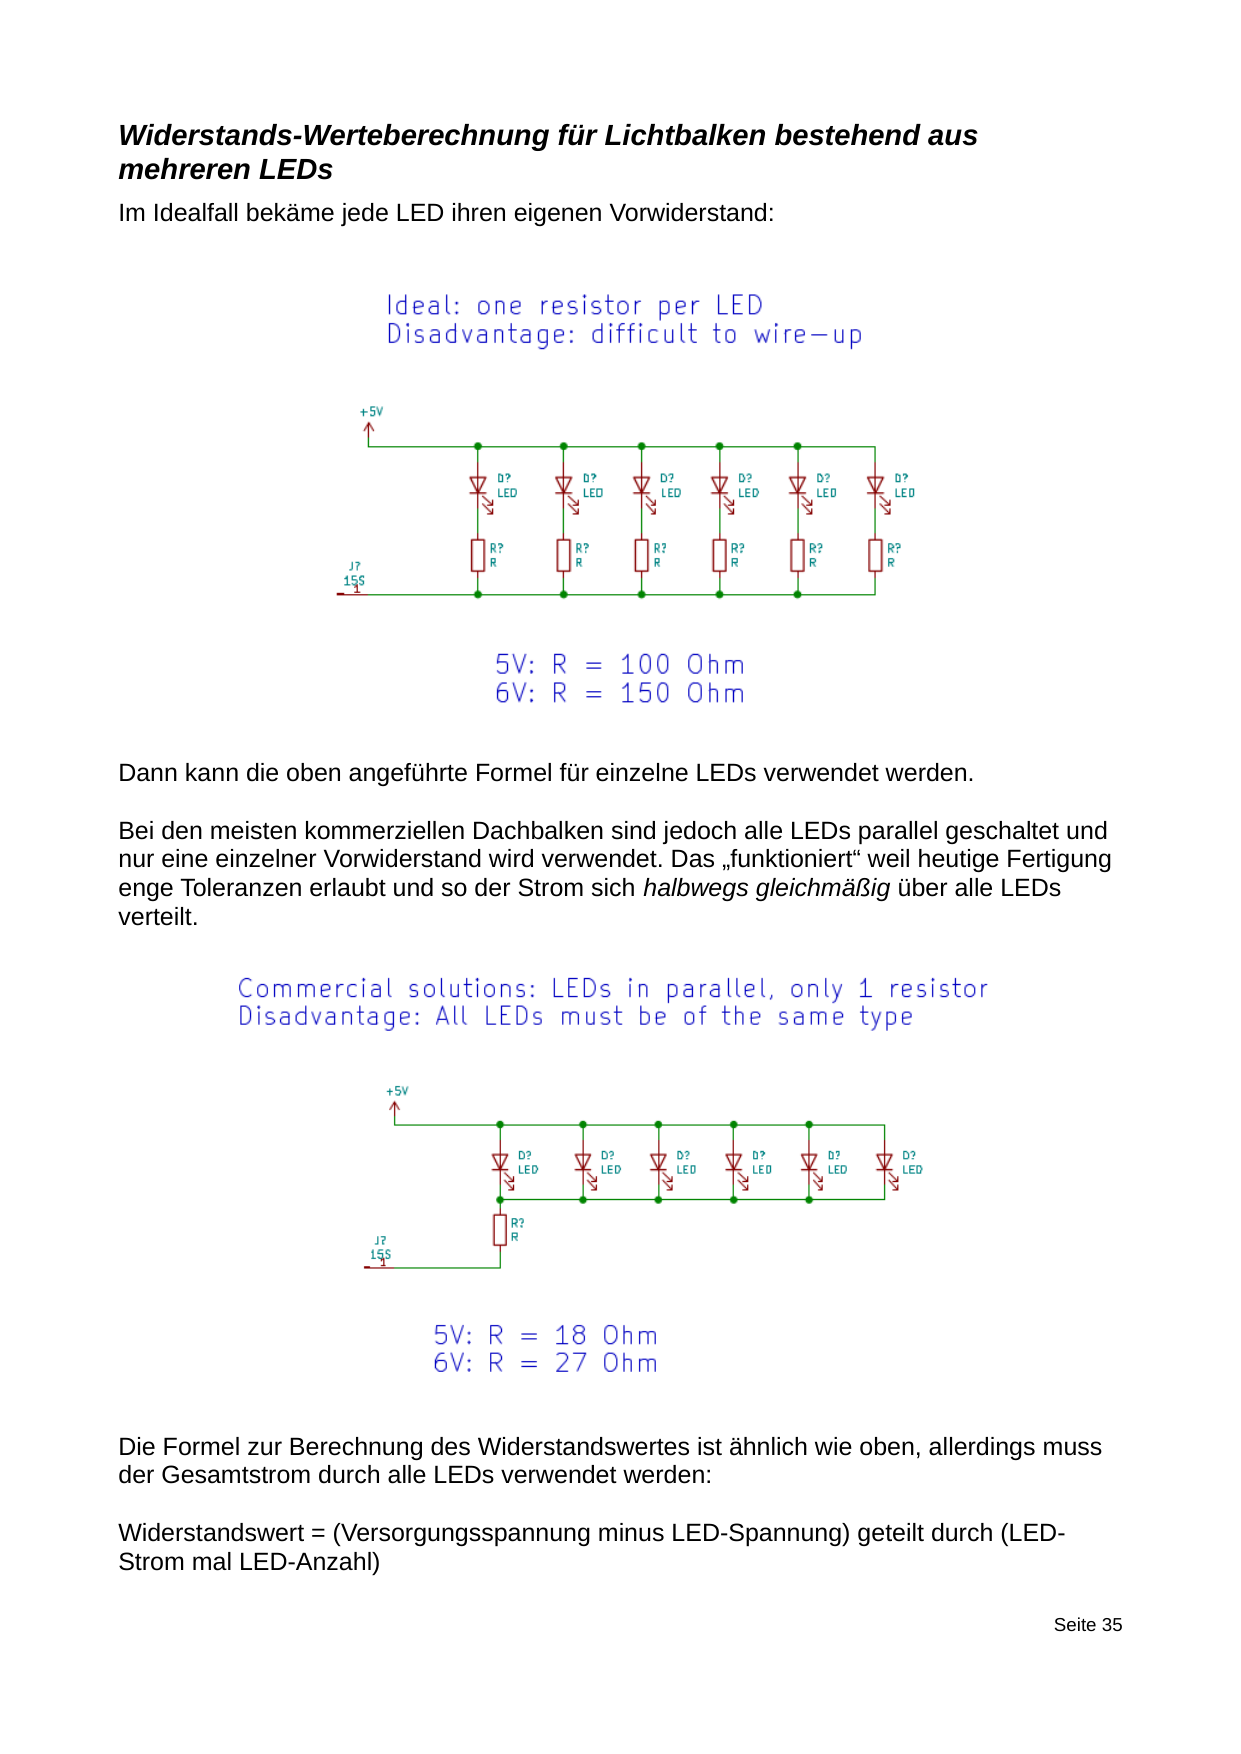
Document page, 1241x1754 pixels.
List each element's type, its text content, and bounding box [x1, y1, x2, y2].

picture [281, 256, 959, 741]
text Die Formel zur Berechnung des Widerstandswertes ist ähnlich wie oben, allerdings muss der Gesamtstrom durch alle LEDs verwendet werden: [118, 1432, 1122, 1489]
text Dann kann die oben angeführte Formel für einzelne LEDs verwendet werden. [118, 758, 1122, 787]
text Im Idealfall bekäme jede LED ihren eigenen Vorwiderstand: [118, 198, 1122, 226]
text Bei den meisten kommerziellen Dachbalken sind jedoch alle LEDs parallel geschaltet und nur eine einzelner Vorwiderstand wird verwendet. Das „funktioniert“ weil heutige Fertigung enge Toleranzen erlaubt und so der Strom sich halbwegs gleichmäßig über alle LEDs verteilt. [118, 816, 1122, 931]
picture [220, 948, 1021, 1414]
text Widerstandswert = (Versorgungsspannung minus LED-Spannung) geteilt durch (LED-Strom mal LED-Anzahl) [118, 1518, 1122, 1575]
subtitle Widerstands-Werteberechnung für Lichtbalken bestehend aus mehreren LEDs [118, 118, 1122, 185]
